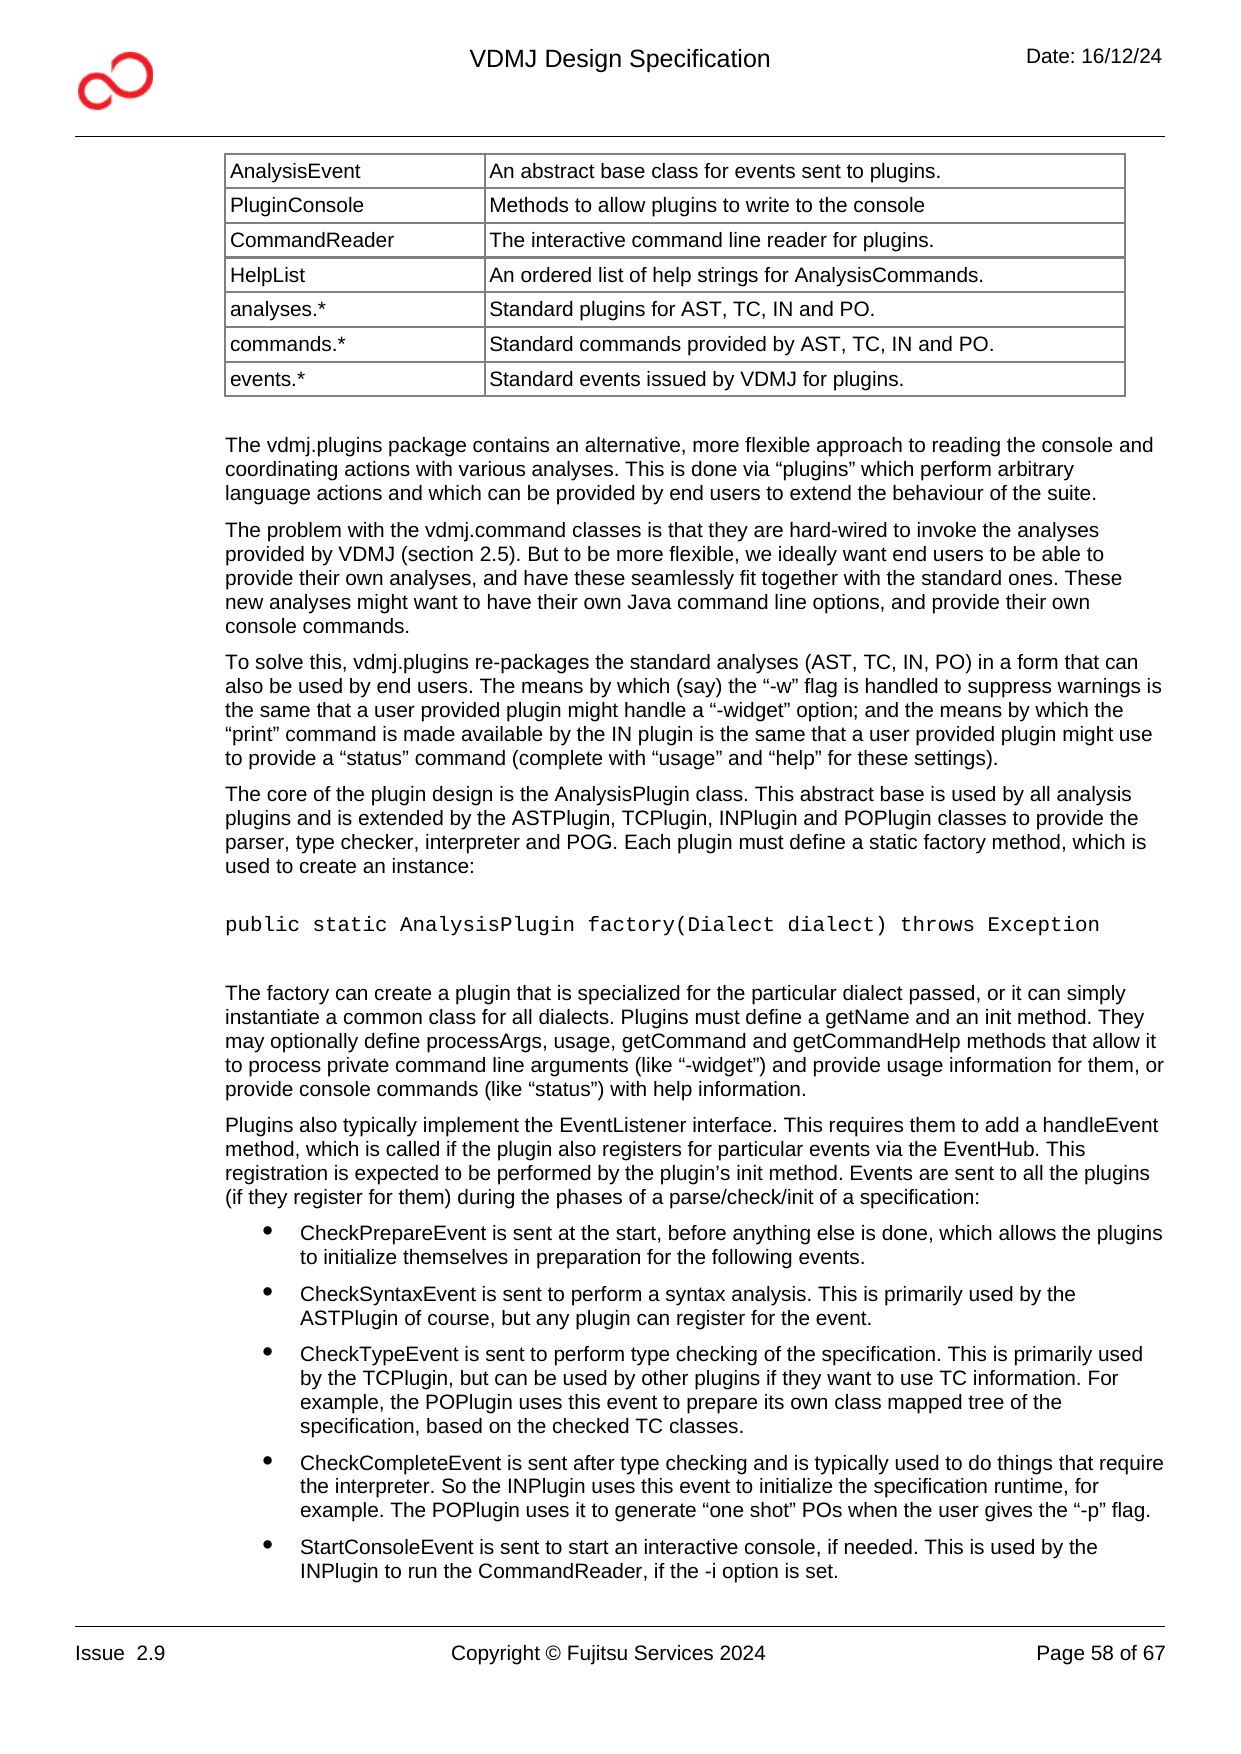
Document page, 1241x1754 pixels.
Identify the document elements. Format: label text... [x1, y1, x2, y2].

text The factory can create a plugin that is specialized for the particular dialect passed, or it can simply instantiate a common class for all dialects. Plugins must define a getName and an init method. They may optionally define processArgs, usage, getCommand and getCommandHelp methods that allow it to process private command line arguments (like “-widget”) and provide usage information for them, or provide console commands (like “status”) with help information. [225, 981, 1165, 1101]
picture [78, 44, 153, 120]
list CheckPrepareEvent is sent at the start, before anything else is done, which allows the plugins to initialize themselves in preparation for the following events. [262, 1222, 1165, 1269]
table_cell Standard plugins for AST, TC, IN and PO. [486, 293, 1124, 326]
text To solve this, vdmj.plugins re-packages the standard analyses (AST, TC, IN, PO) in a form that can also be used by end users. The means by which (say) the “-w” flag is handled to suppress warnings is the same that a user provided plugin might handle a “-widget” option; and the means by which the “print” command is made available by the IN plugin is the same that a user provided plugin might use to provide a “status” command (complete with “usage” and “help” for these settings). [225, 650, 1165, 770]
table_cell PluginConsole [226, 189, 484, 222]
table_cell An abstract base class for events sent to plugins. [486, 155, 1124, 187]
table_cell The interactive command line reader for plugins. [486, 224, 1124, 256]
table_cell AnalysisEvent [226, 155, 484, 187]
table_cell An ordered list of help strings for AnalysisCommands. [486, 259, 1124, 291]
table_cell analyses.* [226, 293, 484, 326]
text The vdmj.plugins package contains an alternative, more flexible approach to reading the console and coordinating actions with various analyses. This is done via “plugins” which perform arbitrary language actions and which can be provided by end users to extend the behaviour of the suite. [225, 434, 1165, 506]
table_cell Standard events issued by VDMJ for plugins. [486, 363, 1124, 395]
text Plugins also typically implement the EventListener interface. This requires them to add a handleEvent method, which is called if the plugin also registers for particular events via the EventHub. This registration is expected to be performed by the plugin’s init method. Events are sent to all the plugins (if they register for them) during the phases of a parse/check/init of a specification: [225, 1113, 1165, 1209]
table_cell Standard commands provided by AST, TC, IN and PO. [486, 328, 1124, 361]
list CheckSyntaxEvent is sent to perform a syntax analysis. This is primarily used by the ASTPlugin of course, but any plugin can register for the event. [262, 1282, 1165, 1330]
list StartConsoleEvent is sent to start an interactive console, if needed. This is used by the INPlugin to run the CommandReader, if the -i option is set. [262, 1535, 1165, 1583]
text public static AnalysisPlugin factory(Dialect dialect) throws Exception [225, 913, 1165, 936]
text The core of the plugin design is the AnalysisPlugin class. This abstract base is used by all analysis plugins and is extended by the ASTPlugin, TCPlugin, INPlugin and POPlugin classes to provide the parser, type checker, interpreter and POG. Each plugin must define a static factory method, which is used to create an instance: [225, 783, 1165, 878]
table_cell CommandReader [226, 224, 484, 256]
text The problem with the vdmj.command classes is that they are hard-wired to invoke the analyses provided by VDMJ (section 2.5). But to be more flexible, we ideally want end users to be able to provide their own analyses, and have these seamlessly fit together with the standard ones. These new analyses might want to have their own Java command line options, and provide their own console commands. [225, 518, 1165, 638]
table_cell Methods to allow plugins to write to the console [486, 189, 1124, 222]
list CheckCompleteEvent is sent after type checking and is typically used to do things that require the interpreter. So the INPlugin uses this event to initialize the specification runtime, for example. The POPlugin uses it to generate “one shot” POs when the user gives the “-p” flag. [262, 1451, 1165, 1523]
table_cell events.* [226, 363, 484, 395]
table_cell commands.* [226, 328, 484, 361]
table_cell HelpList [226, 259, 484, 291]
list CheckTypeEvent is sent to perform type checking of the specification. This is primarily used by the TCPlugin, but can be used by other plugins if they want to use TC information. For example, the POPlugin uses this event to prepare its own class mapped tree of the specification, based on the checked TC classes. [262, 1342, 1165, 1438]
